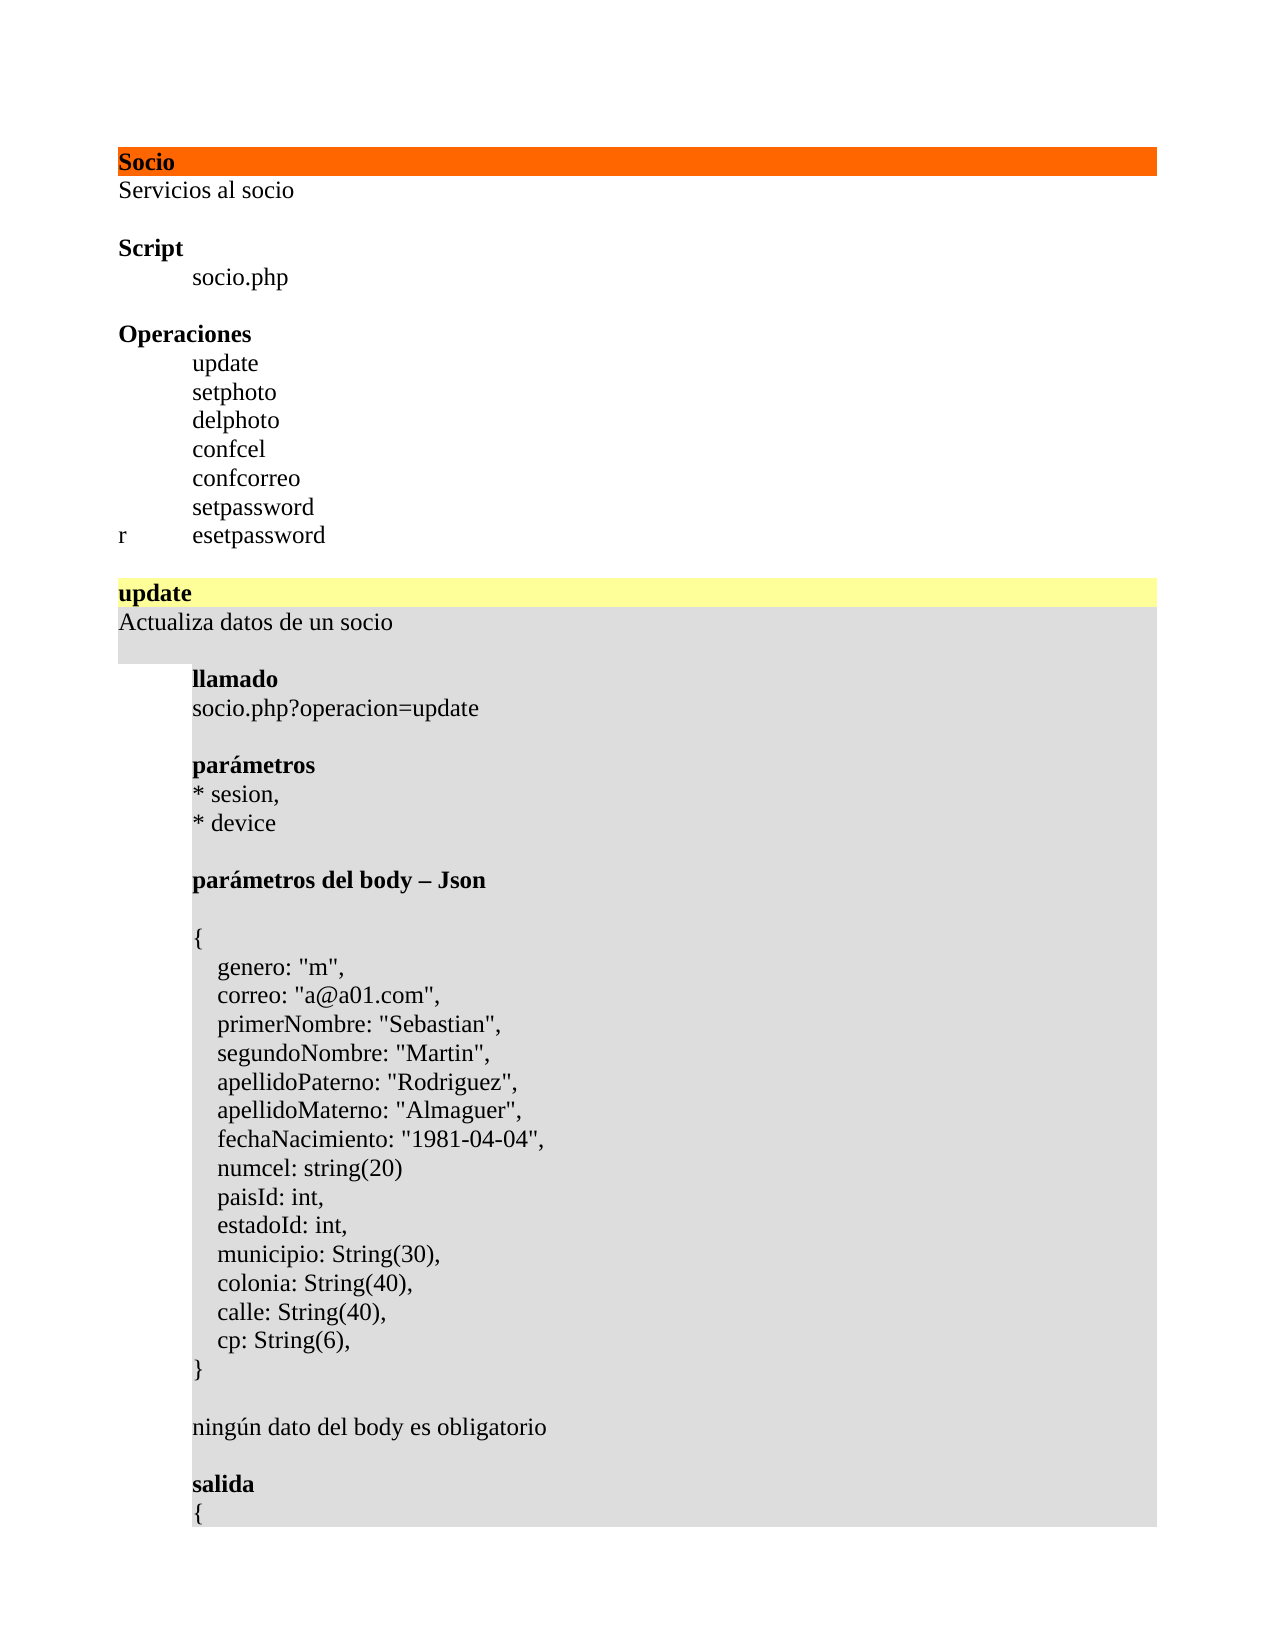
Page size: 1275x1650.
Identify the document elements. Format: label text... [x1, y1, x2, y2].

text r esetpassword [118, 521, 1157, 549]
text confcel [118, 434, 1157, 463]
text * sesion, [192, 779, 1157, 808]
text setpassword [118, 492, 1157, 521]
text update [118, 348, 1157, 377]
text genero: "m", correo: "a@a01.com", primerNombre: "Sebastian", segundoNombre: "Martin", apellidoPaterno: "Rodriguez", apellidoMaterno: "Almaguer", fechaNacimiento: "1981-04-04", [192, 952, 1157, 1153]
text socio.php?operacion=update [192, 693, 1157, 722]
text ningún dato del body es obligatorio [192, 1412, 1157, 1441]
text Actualiza datos de un socio [118, 607, 1157, 636]
text { [192, 923, 1157, 952]
text { [192, 1498, 1157, 1527]
text parámetros [192, 751, 1157, 779]
text Operaciones [118, 319, 1157, 348]
text numcel: string(20) paisId: int, estadoId: int, municipio: String(30), colonia: String(40), calle: String(40), cp: String(6), } [192, 1153, 1157, 1383]
text * device [192, 808, 1157, 837]
text Script [118, 233, 1157, 262]
text parámetros del body – Json [192, 866, 1157, 894]
text delphoto [118, 406, 1157, 434]
text setphoto [118, 377, 1157, 406]
text update [118, 578, 1157, 607]
text confcorreo [118, 463, 1157, 492]
text socio.php [118, 262, 1157, 291]
text llamado [192, 664, 1157, 693]
text salida [192, 1469, 1157, 1498]
text Servicios al socio [118, 176, 1157, 204]
text Socio [118, 147, 1157, 176]
